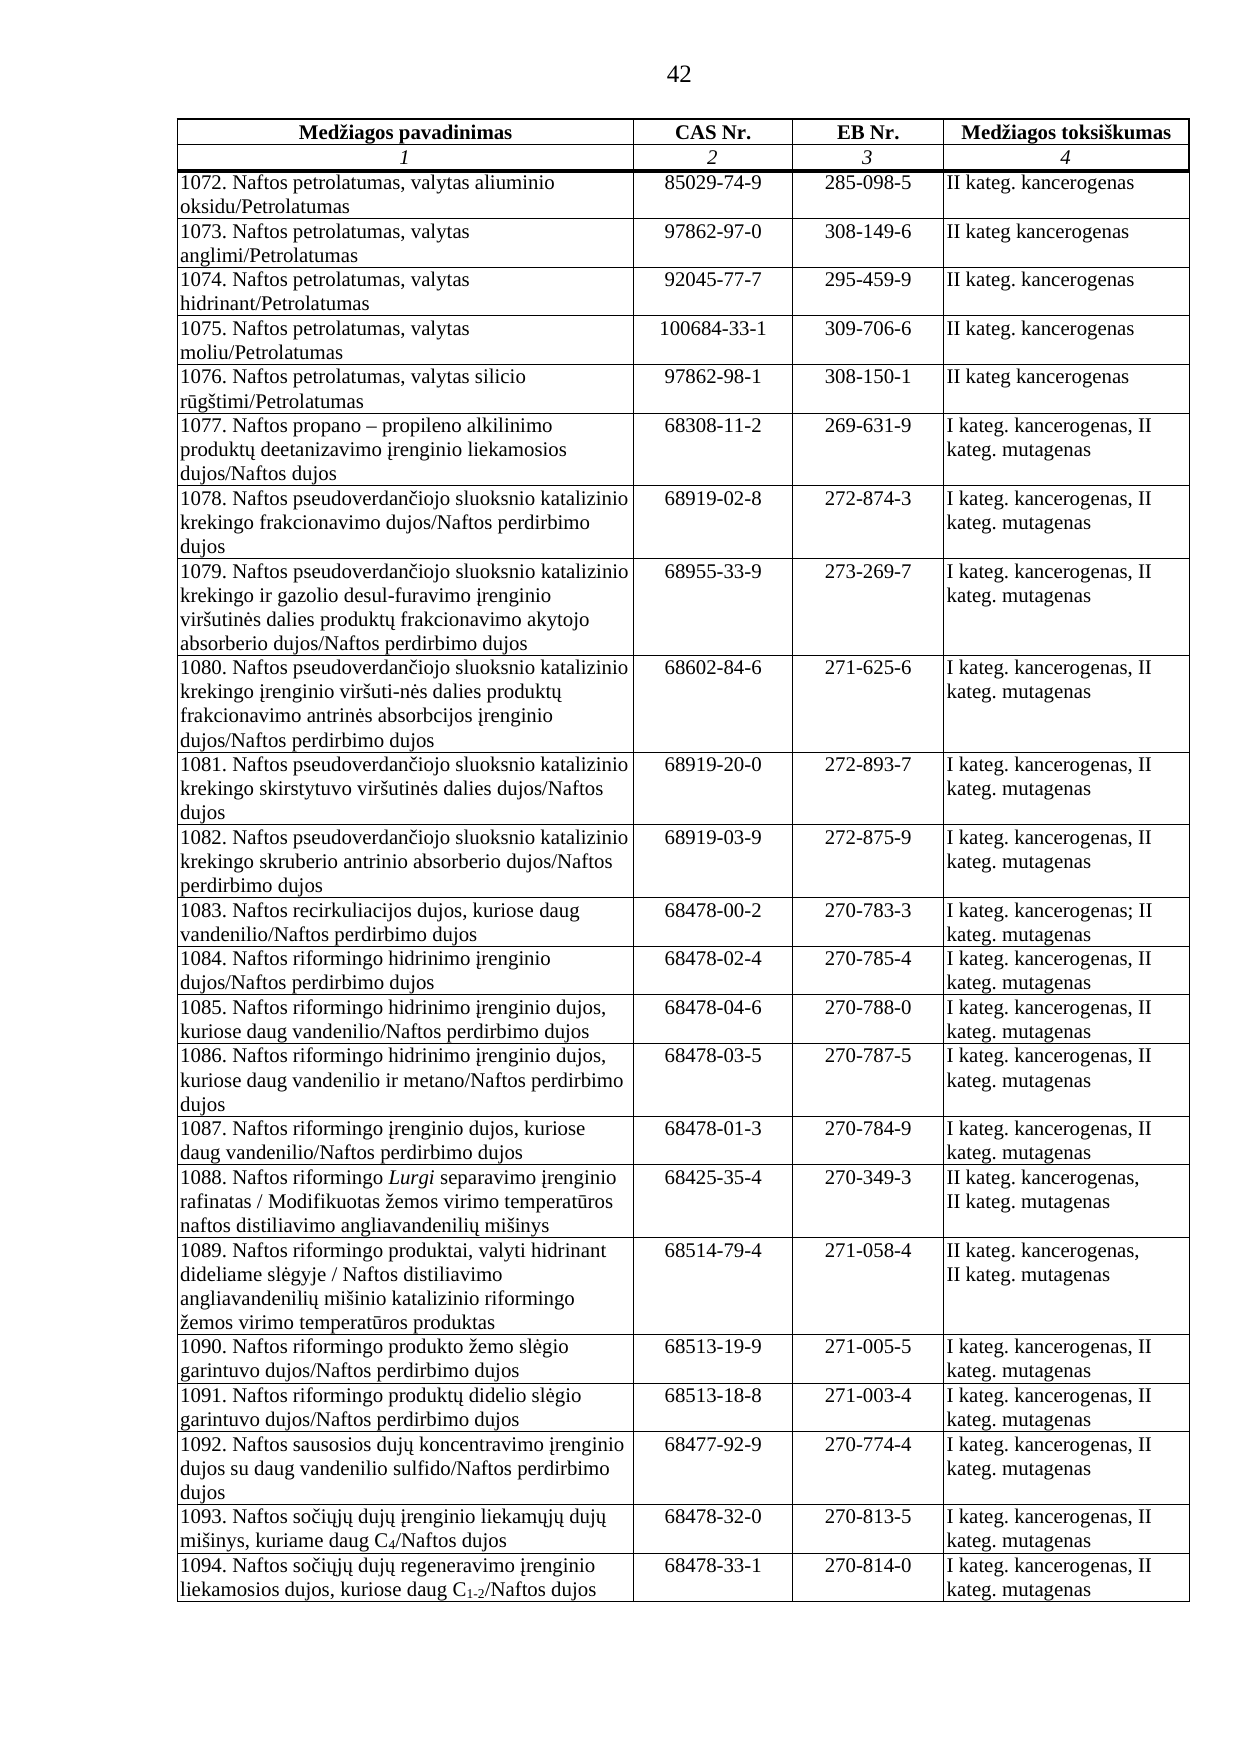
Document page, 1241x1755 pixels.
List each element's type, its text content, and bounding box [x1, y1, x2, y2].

table_cell 68478-04-6 [634, 995, 792, 1043]
table_cell II kateg. kancerogenas [944, 316, 1189, 364]
table_cell 4 [944, 145, 1188, 169]
table_cell 271-005-5 [793, 1335, 943, 1382]
table_cell 270-349-3 [793, 1165, 943, 1237]
table_cell 270-814-0 [793, 1554, 943, 1601]
table_cell 1083. Naftos recirkuliacijos dujos, kuriose daug vandenilio/Naftos perdirbimo dujos [178, 898, 633, 946]
table_cell I kateg. kancerogenas, II kateg. mutagenas [944, 1554, 1189, 1601]
table_cell 68514-79-4 [634, 1238, 792, 1334]
table_header EB Nr. [793, 120, 943, 144]
table_cell 68955-33-9 [634, 559, 792, 655]
table_cell 68602-84-6 [634, 656, 792, 752]
table_cell I kateg. kancerogenas, II kateg. mutagenas [944, 1117, 1189, 1164]
table_cell 97862-97-0 [634, 219, 792, 267]
table_cell 1073. Naftos petrolatumas, valytas anglimi/Petrolatumas [178, 219, 633, 267]
table_cell 271-058-4 [793, 1238, 943, 1334]
table_cell II kateg kancerogenas [944, 365, 1189, 413]
table_cell 271-003-4 [793, 1384, 943, 1431]
table_cell 68513-19-9 [634, 1335, 792, 1382]
table_cell 1089. Naftos riformingo produktai, valyti hidrinant dideliame slėgyje / Naftos distiliavimo angliavandenilių mišinio katalizinio riformingo žemos virimo temperatūros produktas [178, 1238, 633, 1334]
table_cell 68478-32-0 [634, 1505, 792, 1552]
table_header Medžiagos toksiškumas [944, 120, 1188, 144]
table_cell 3 [793, 145, 943, 169]
table_cell 2 [634, 145, 792, 169]
table_cell 1078. Naftos pseudoverdančiojo sluoksnio katalizinio krekingo frakcionavimo dujos/Naftos perdirbimo dujos [178, 486, 633, 558]
table_cell 1094. Naftos sočiųjų dujų regeneravimo įrenginio liekamosios dujos, kuriose daug C1-2/Naftos dujos [178, 1554, 633, 1601]
table_cell 308-150-1 [793, 365, 943, 413]
table_cell 272-874-3 [793, 486, 943, 558]
table_cell II kateg. kancerogenas, II kateg. mutagenas [944, 1165, 1189, 1237]
table_cell 97862-98-1 [634, 365, 792, 413]
table_cell 1081. Naftos pseudoverdančiojo sluoksnio katalizinio krekingo skirstytuvo viršutinės dalies dujos/Naftos dujos [178, 753, 633, 824]
table_cell 1074. Naftos petrolatumas, valytas hidrinant/Petrolatumas [178, 268, 633, 315]
table_cell 1085. Naftos riformingo hidrinimo įrenginio dujos, kuriose daug vandenilio/Naftos perdirbimo dujos [178, 995, 633, 1043]
table_cell 68477-92-9 [634, 1432, 792, 1504]
table_cell 270-774-4 [793, 1432, 943, 1504]
table_cell 1086. Naftos riformingo hidrinimo įrenginio dujos, kuriose daug vandenilio ir metano/Naftos perdirbimo dujos [178, 1044, 633, 1116]
table_cell I kateg. kancerogenas; II kateg. mutagenas [944, 898, 1189, 946]
table_cell II kateg kancerogenas [944, 219, 1189, 267]
table_cell 1082. Naftos pseudoverdančiojo sluoksnio katalizinio krekingo skruberio antrinio absorberio dujos/Naftos perdirbimo dujos [178, 825, 633, 897]
table_cell 272-893-7 [793, 753, 943, 824]
table_cell 1077. Naftos propano – propileno alkilinimo produktų deetanizavimo įrenginio liekamosios dujos/Naftos dujos [178, 414, 633, 485]
table_cell I kateg. kancerogenas, II kateg. mutagenas [944, 656, 1189, 752]
table_cell 269-631-9 [793, 414, 943, 485]
table_cell 309-706-6 [793, 316, 943, 364]
table_cell I kateg. kancerogenas, II kateg. mutagenas [944, 1335, 1189, 1382]
table_header CAS Nr. [634, 120, 792, 144]
table_cell I kateg. kancerogenas, II kateg. mutagenas [944, 559, 1189, 655]
table_cell II kateg. kancerogenas, II kateg. mutagenas [944, 1238, 1189, 1334]
table_cell II kateg. kancerogenas [944, 173, 1189, 218]
table_cell 272-875-9 [793, 825, 943, 897]
table_cell I kateg. kancerogenas, II kateg. mutagenas [944, 486, 1189, 558]
table_cell 1084. Naftos riformingo hidrinimo įrenginio dujos/Naftos perdirbimo dujos [178, 947, 633, 994]
table_cell 68425-35-4 [634, 1165, 792, 1237]
table_cell I kateg. kancerogenas, II kateg. mutagenas [944, 1432, 1189, 1504]
table_cell 100684-33-1 [634, 316, 792, 364]
table_cell 1075. Naftos petrolatumas, valytas moliu/Petrolatumas [178, 316, 633, 364]
table_cell I kateg. kancerogenas, II kateg. mutagenas [944, 825, 1189, 897]
table_cell 295-459-9 [793, 268, 943, 315]
table_cell 68919-02-8 [634, 486, 792, 558]
table_cell 1091. Naftos riformingo produktų didelio slėgio garintuvo dujos/Naftos perdirbimo dujos [178, 1384, 633, 1431]
table_cell I kateg. kancerogenas, II kateg. mutagenas [944, 1384, 1189, 1431]
table_cell 68478-00-2 [634, 898, 792, 946]
table_cell I kateg. kancerogenas, II kateg. mutagenas [944, 995, 1189, 1043]
table_cell 270-783-3 [793, 898, 943, 946]
table_cell 1087. Naftos riformingo įrenginio dujos, kuriose daug vandenilio/Naftos perdirbimo dujos [178, 1117, 633, 1164]
table_cell 270-788-0 [793, 995, 943, 1043]
table_cell I kateg. kancerogenas, II kateg. mutagenas [944, 1505, 1189, 1552]
table_header Medžiagos pavadinimas [178, 120, 633, 144]
table_cell 1 [178, 145, 633, 169]
table_cell I kateg. kancerogenas, II kateg. mutagenas [944, 414, 1189, 485]
table_cell 1090. Naftos riformingo produkto žemo slėgio garintuvo dujos/Naftos perdirbimo dujos [178, 1335, 633, 1382]
table_cell 308-149-6 [793, 219, 943, 267]
table_cell I kateg. kancerogenas, II kateg. mutagenas [944, 947, 1189, 994]
table_cell 1080. Naftos pseudoverdančiojo sluoksnio katalizinio krekingo įrenginio viršuti-nės dalies produktų frakcionavimo antrinės absorbcijos įrenginio dujos/Naftos perdirbimo dujos [178, 656, 633, 752]
table_cell 68308-11-2 [634, 414, 792, 485]
table_cell 85029-74-9 [634, 173, 792, 218]
table_cell 1076. Naftos petrolatumas, valytas silicio rūgštimi/Petrolatumas [178, 365, 633, 413]
table_cell I kateg. kancerogenas, II kateg. mutagenas [944, 1044, 1189, 1116]
table_cell 68919-20-0 [634, 753, 792, 824]
table_cell 1088. Naftos riformingo Lurgi separavimo įrenginio rafinatas / Modifikuotas žemos virimo temperatūros naftos distiliavimo angliavandenilių mišinys [178, 1165, 633, 1237]
table_cell I kateg. kancerogenas, II kateg. mutagenas [944, 753, 1189, 824]
table_cell 270-785-4 [793, 947, 943, 994]
table_cell 68513-18-8 [634, 1384, 792, 1431]
table_cell 68478-03-5 [634, 1044, 792, 1116]
table_cell 68478-02-4 [634, 947, 792, 994]
table_cell 92045-77-7 [634, 268, 792, 315]
table_cell 68478-01-3 [634, 1117, 792, 1164]
table_cell 270-813-5 [793, 1505, 943, 1552]
table_cell 271-625-6 [793, 656, 943, 752]
table_cell 1093. Naftos sočiųjų dujų įrenginio liekamųjų dujų mišinys, kuriame daug C4/Naftos dujos [178, 1505, 633, 1552]
table_cell 270-787-5 [793, 1044, 943, 1116]
table_cell 68478-33-1 [634, 1554, 792, 1601]
table_cell 1092. Naftos sausosios dujų koncentravimo įrenginio dujos su daug vandenilio sulfido/Naftos perdirbimo dujos [178, 1432, 633, 1504]
table_cell 68919-03-9 [634, 825, 792, 897]
table_cell 273-269-7 [793, 559, 943, 655]
table_cell 1079. Naftos pseudoverdančiojo sluoksnio katalizinio krekingo ir gazolio desul-furavimo įrenginio viršutinės dalies produktų frakcionavimo akytojo absorberio dujos/Naftos perdirbimo dujos [178, 559, 633, 655]
table_cell 285-098-5 [793, 173, 943, 218]
table_cell 270-784-9 [793, 1117, 943, 1164]
table_cell 1072. Naftos petrolatumas, valytas aliuminio oksidu/Petrolatumas [178, 173, 633, 218]
table_cell II kateg. kancerogenas [944, 268, 1189, 315]
